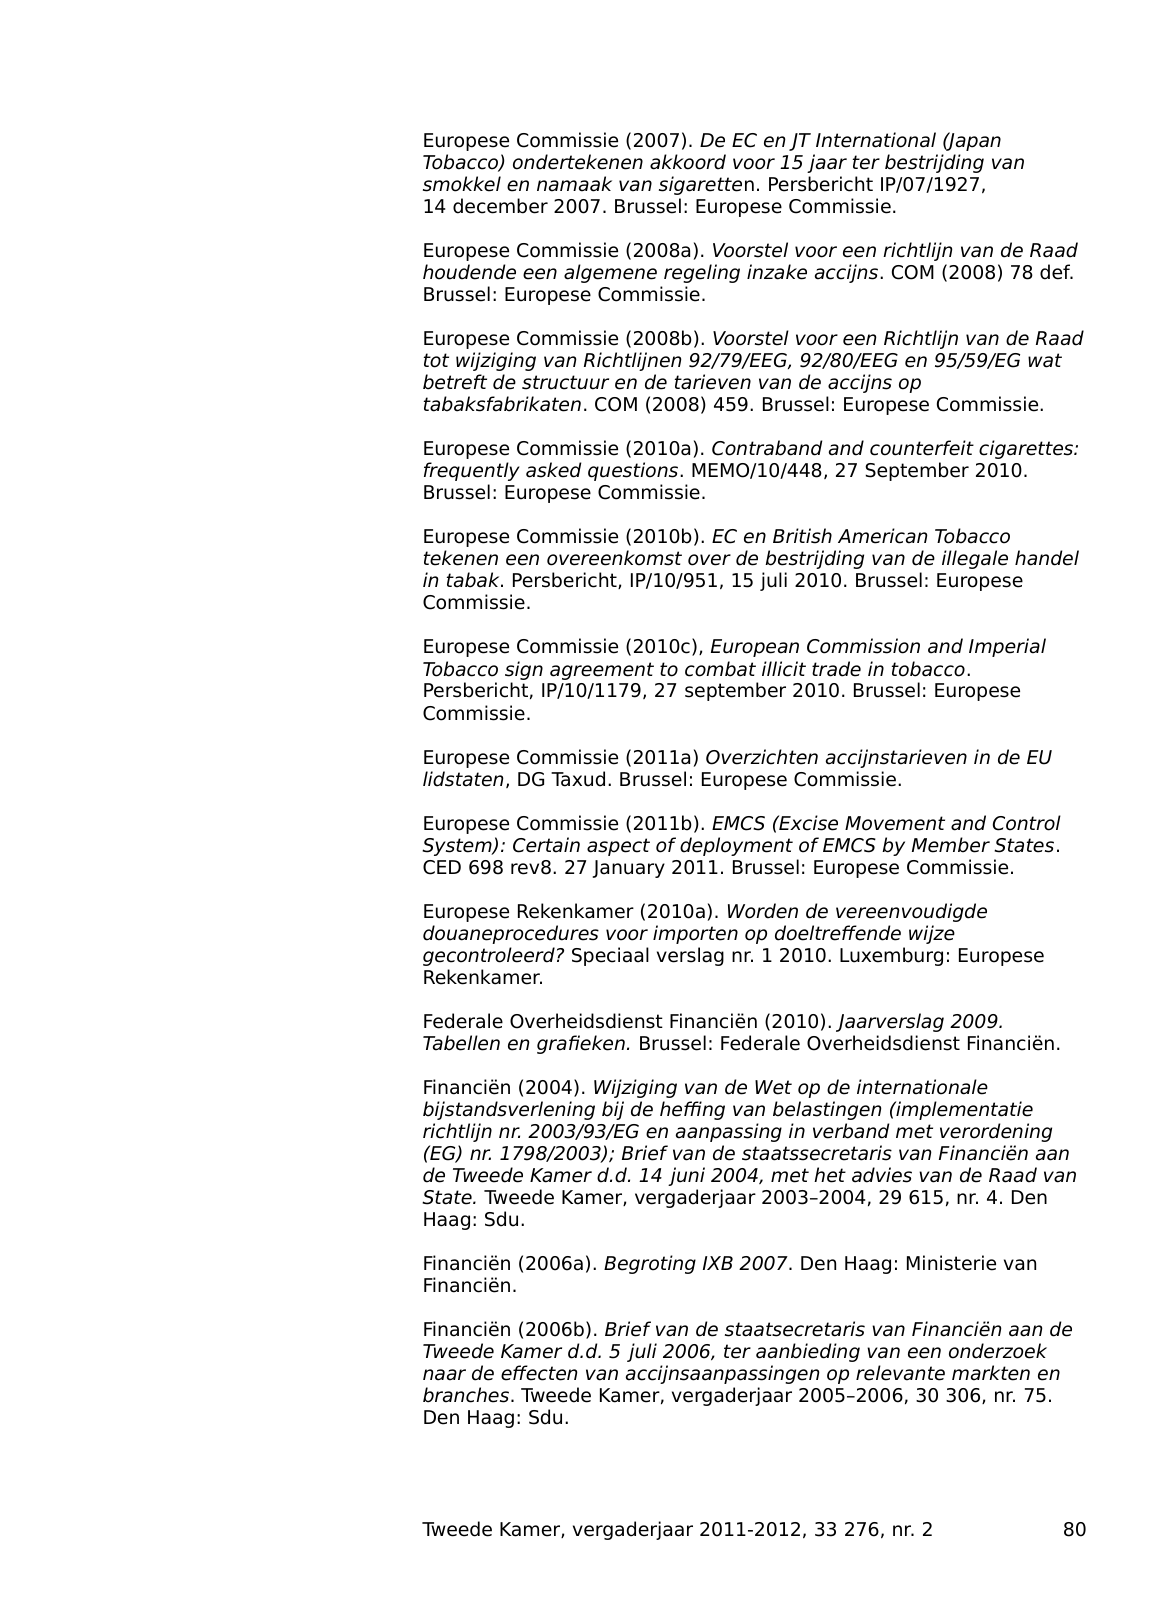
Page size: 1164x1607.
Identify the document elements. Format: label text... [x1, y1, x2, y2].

text Financiën (2006b). Brief van de staatsecretaris van Financiën aan de Tweede Kamer d.d. 5 juli 2006, ter aanbieding van een onderzoek naar de effecten van accijnsaanpassingen op relevante markten en branches. Tweede Kamer, vergaderjaar 2005–2006, 30 306, nr. 75. Den Haag: Sdu. [422, 1319, 1087, 1429]
text Europese Commissie (2010c), European Commission and Imperial Tobacco sign agreement to combat illicit trade in tobacco. Persbericht, IP/10/1179, 27 september 2010. Brussel: Europese Commissie. [422, 636, 1087, 724]
text Europese Commissie (2011a) Overzichten accijnstarieven in de EU lidstaten, DG Taxud. Brussel: Europese Commissie. [422, 747, 1087, 791]
text Financiën (2006a). Begroting IXB 2007. Den Haag: Ministerie van Financiën. [422, 1253, 1087, 1297]
text Europese Rekenkamer (2010a). Worden de vereenvoudigde douaneprocedures voor importen op doeltreffende wijze gecontroleerd? Speciaal verslag nr. 1 2010. Luxemburg: Europese Rekenkamer. [422, 901, 1087, 989]
text Europese Commissie (2008a). Voorstel voor een richtlijn van de Raad houdende een algemene regeling inzake accijns. COM (2008) 78 def. Brussel: Europese Commissie. [422, 240, 1087, 306]
text Federale Overheidsdienst Financiën (2010). Jaarverslag 2009. Tabellen en grafieken. Brussel: Federale Overheidsdienst Financiën. [422, 1011, 1087, 1055]
text Europese Commissie (2008b). Voorstel voor een Richtlijn van de Raad tot wijziging van Richtlijnen 92/79/EEG, 92/80/EEG en 95/59/EG wat betreft de structuur en de tarieven van de accijns op tabaksfabrikaten. COM (2008) 459. Brussel: Europese Commissie. [422, 328, 1087, 416]
text Europese Commissie (2010a). Contraband and counterfeit cigarettes: frequently asked questions. MEMO/10/448, 27 September 2010. Brussel: Europese Commissie. [422, 438, 1087, 504]
text Europese Commissie (2011b). EMCS (Excise Movement and Control System): Certain aspect of deployment of EMCS by Member States. CED 698 rev8. 27 January 2011. Brussel: Europese Commissie. [422, 813, 1087, 879]
text Financiën (2004). Wijziging van de Wet op de internationale bijstandsverlening bij de heffing van belastingen (implementatie richtlijn nr. 2003/93/EG en aanpassing in verband met verordening (EG) nr. 1798/2003); Brief van de staatssecretaris van Financiën aan de Tweede Kamer d.d. 14 juni 2004, met het advies van de Raad van State. Tweede Kamer, vergaderjaar 2003–2004, 29 615, nr. 4. Den Haag: Sdu. [422, 1077, 1087, 1231]
text Europese Commissie (2007). De EC en JT International (Japan Tobacco) ondertekenen akkoord voor 15 jaar ter bestrijding van smokkel en namaak van sigaretten. Persbericht IP/07/1927, 14 december 2007. Brussel: Europese Commissie. [422, 130, 1087, 218]
text Europese Commissie (2010b). EC en British American Tobacco tekenen een overeenkomst over de bestrijding van de illegale handel in tabak. Persbericht, IP/10/951, 15 juli 2010. Brussel: Europese Commissie. [422, 526, 1087, 614]
